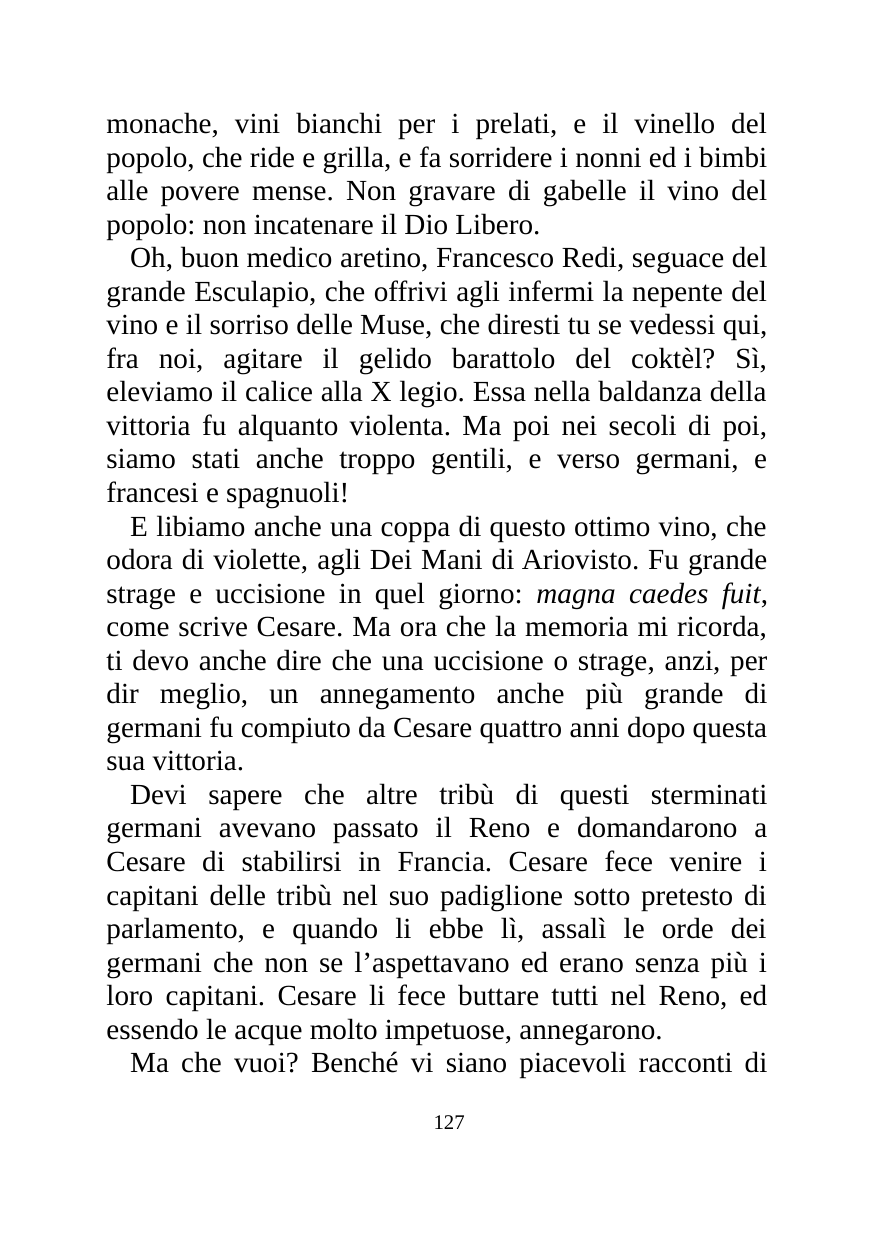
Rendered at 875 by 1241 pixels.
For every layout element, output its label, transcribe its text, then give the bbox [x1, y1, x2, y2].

text Oh, buon medico aretino, Francesco Redi, seguace del grande Esculapio, che offrivi agli infermi la nepente del vino e il sorriso delle Muse, che diresti tu se vedessi qui, fra noi, agitare il gelido barattolo del coktèl? Sì, eleviamo il calice alla X legio. Essa nella baldanza della vittoria fu alquanto violenta. Ma poi nei secoli di poi, siamo stati anche troppo gentili, e verso germani, e francesi e spagnuoli! [106, 240, 768, 509]
text E libiamo anche una coppa di questo ottimo vino, che odora di violette, agli Dei Mani di Ariovisto. Fu grande strage e uccisione in quel giorno: magna caedes fuit, come scrive Cesare. Ma ora che la memoria mi ricorda, ti devo anche dire che una uccisione o strage, anzi, per dir meglio, un annegamento anche più grande di germani fu compiuto da Cesare quattro anni dopo questa sua vittoria. [106, 509, 768, 777]
text Ma che vuoi? Benché vi siano piacevoli racconti di [106, 1045, 768, 1079]
text Devi sapere che altre tribù di questi sterminati germani avevano passato il Reno e domandarono a Cesare di stabilirsi in Francia. Cesare fece venire i capitani delle tribù nel suo padiglione sotto pretesto di parlamento, e quando li ebbe lì, assalì le orde dei germani che non se l’aspettavano ed erano senza più i loro capitani. Cesare li fece buttare tutti nel Reno, ed essendo le acque molto impetuose, annegarono. [106, 777, 768, 1045]
text monache, vini bianchi per i prelati, e il vinello del popolo, che ride e grilla, e fa sorridere i nonni ed i bimbi alle povere mense. Non gravare di gabelle il vino del popolo: non incatenare il Dio Libero. [106, 106, 768, 240]
